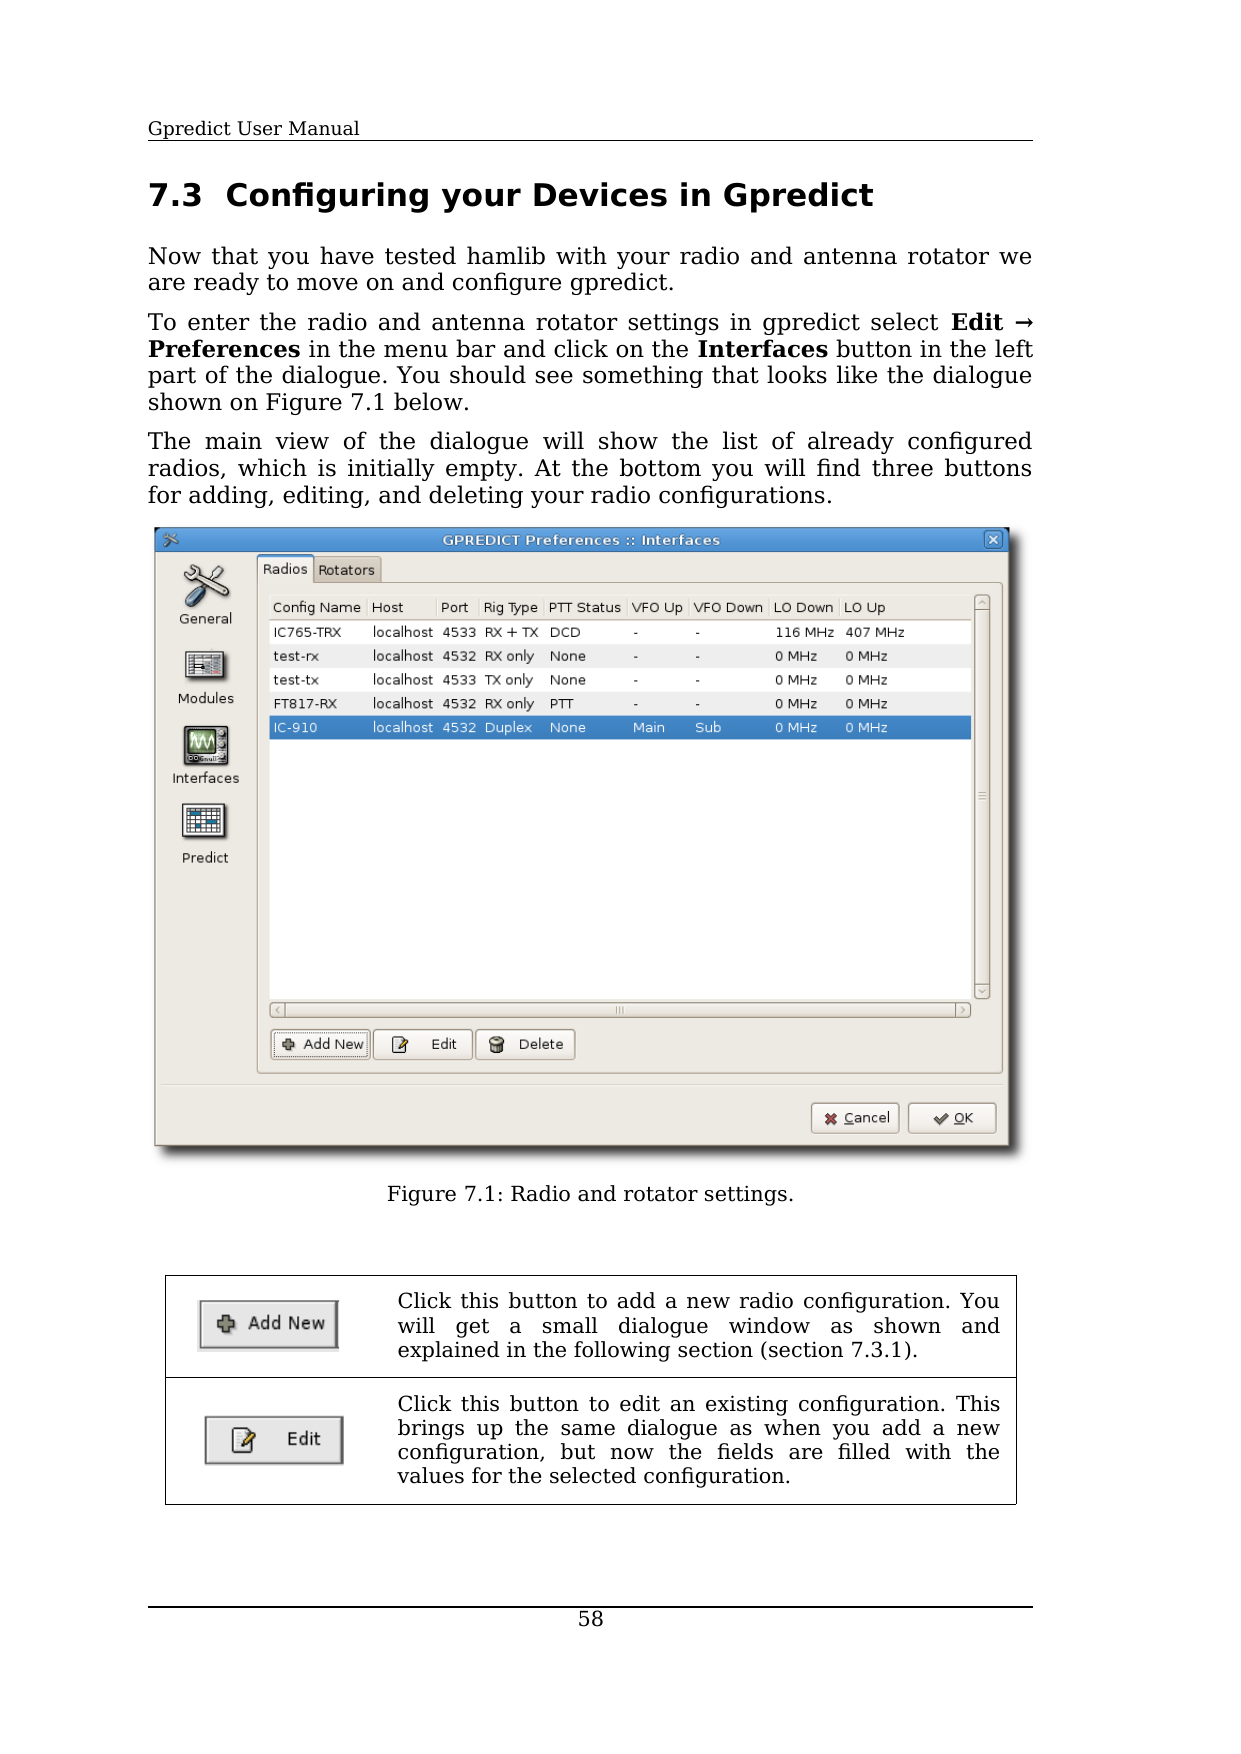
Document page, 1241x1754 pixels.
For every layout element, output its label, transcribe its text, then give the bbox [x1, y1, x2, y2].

picture [204, 1415, 344, 1466]
text Now that you have tested hamlib with your radio and antenna rotator we are ready to move on and configure gpredict. [148, 243, 1033, 296]
table_cell [166, 1378, 383, 1503]
subtitle Configuring your Devices in Gpredict [148, 177, 1033, 213]
text To enter the radio and antenna rotator settings in gpredict select Edit → Preferences in the menu bar and click on the Interfaces button in the left part of the dialogue. You should see something that looks like the dialogue shown on Figure 7.1 below. [148, 309, 1033, 416]
picture [147, 521, 1034, 1170]
text Figure 7.1: Radio and rotator settings. [148, 1170, 1033, 1206]
text The main view of the dialogue will show the list of already configured radios, which is initially empty. At the bottom you will find three buttons for adding, editing, and deleting your radio configurations. [148, 428, 1033, 508]
table_cell Click this button to edit an existing configuration. This brings up the same dialogue as when you add a new configuration, but now the fields are filled with the values for the selected configuration. [383, 1378, 1016, 1503]
table_header Click this button to add a new radio configuration. You will get a small dialogue window as shown and explained in the following section (section 7.3.1). [383, 1276, 1016, 1377]
picture [197, 1300, 340, 1352]
table_header [166, 1276, 383, 1377]
